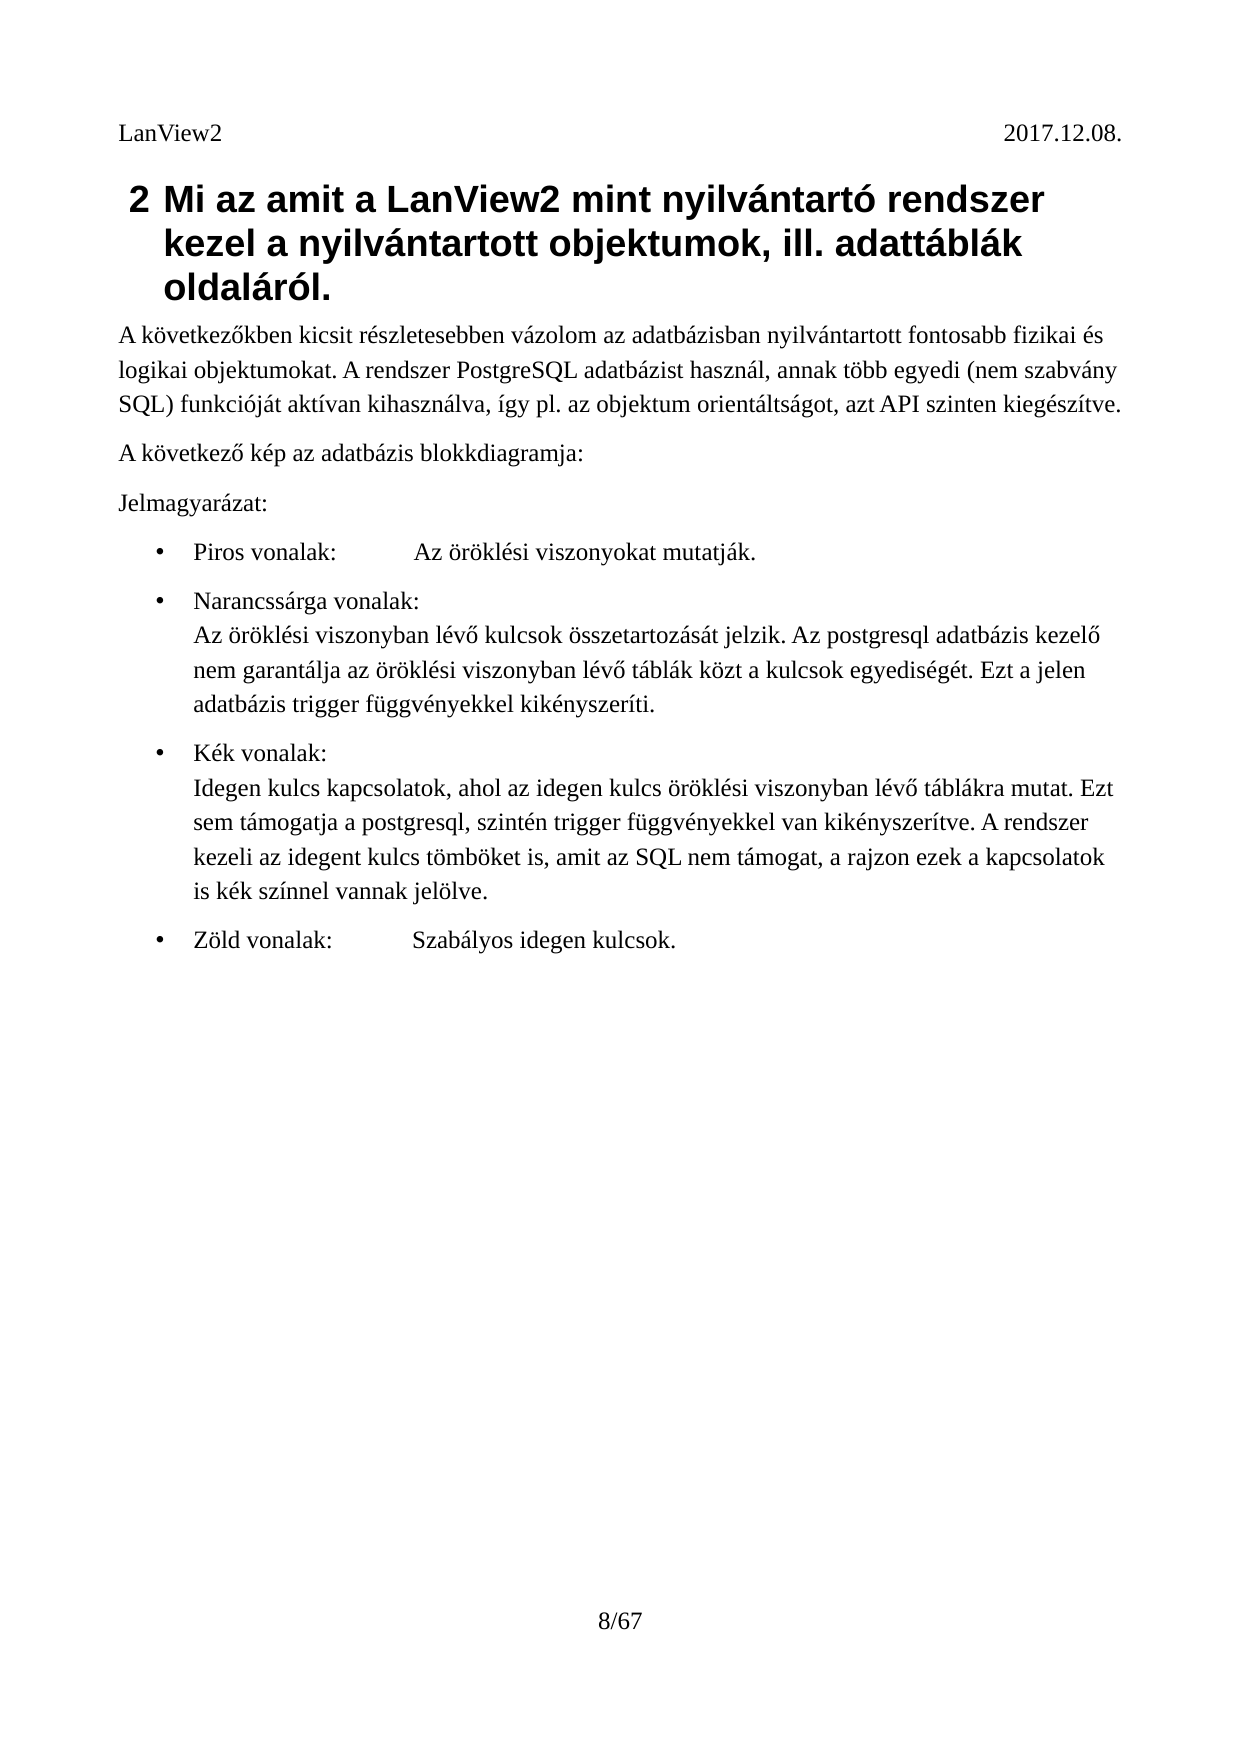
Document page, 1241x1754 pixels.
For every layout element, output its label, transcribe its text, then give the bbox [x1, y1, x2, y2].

list Narancssárga vonalak: Az öröklési viszonyban lévő kulcsok összetartozását jelzik. Az postgresql adatbázis kezelő nem garantálja az öröklési viszonyban lévő táblák közt a kulcsok egyediségét. Ezt a jelen adatbázis trigger függvényekkel kikényszeríti. [156, 586, 1122, 718]
list Zöld vonalak: Szabályos idegen kulcsok. [156, 925, 1122, 954]
text A következő kép az adatbázis blokkdiagramja: [118, 438, 1122, 467]
list Kék vonalak: Idegen kulcs kapcsolatok, ahol az idegen kulcs öröklési viszonyban lévő táblákra mutat. Ezt sem támogatja a postgresql, szintén trigger függvényekkel van kikényszerítve. A rendszer kezeli az idegent kulcs tömböket is, amit az SQL nem támogat, a rajzon ezek a kapcsolatok is kék színnel vannak jelölve. [156, 738, 1122, 905]
list Piros vonalak: Az öröklési viszonyokat mutatják. [156, 537, 1122, 565]
subtitle Mi az amit a LanView2 mint nyilvántartó rendszer kezel a nyilvántartott objektumok, ill. adattáblák oldaláról. [118, 177, 1122, 308]
text A következőkben kicsit részletesebben vázolom az adatbázisban nyilvántartott fontosabb fizikai és logikai objektumokat. A rendszer PostgreSQL adatbázist használ, annak több egyedi (nem szabvány SQL) funkcióját aktívan kihasználva, így pl. az objektum orientáltságot, azt API szinten kiegészítve. [118, 321, 1122, 418]
text Jelmagyarázat: [118, 488, 1122, 516]
